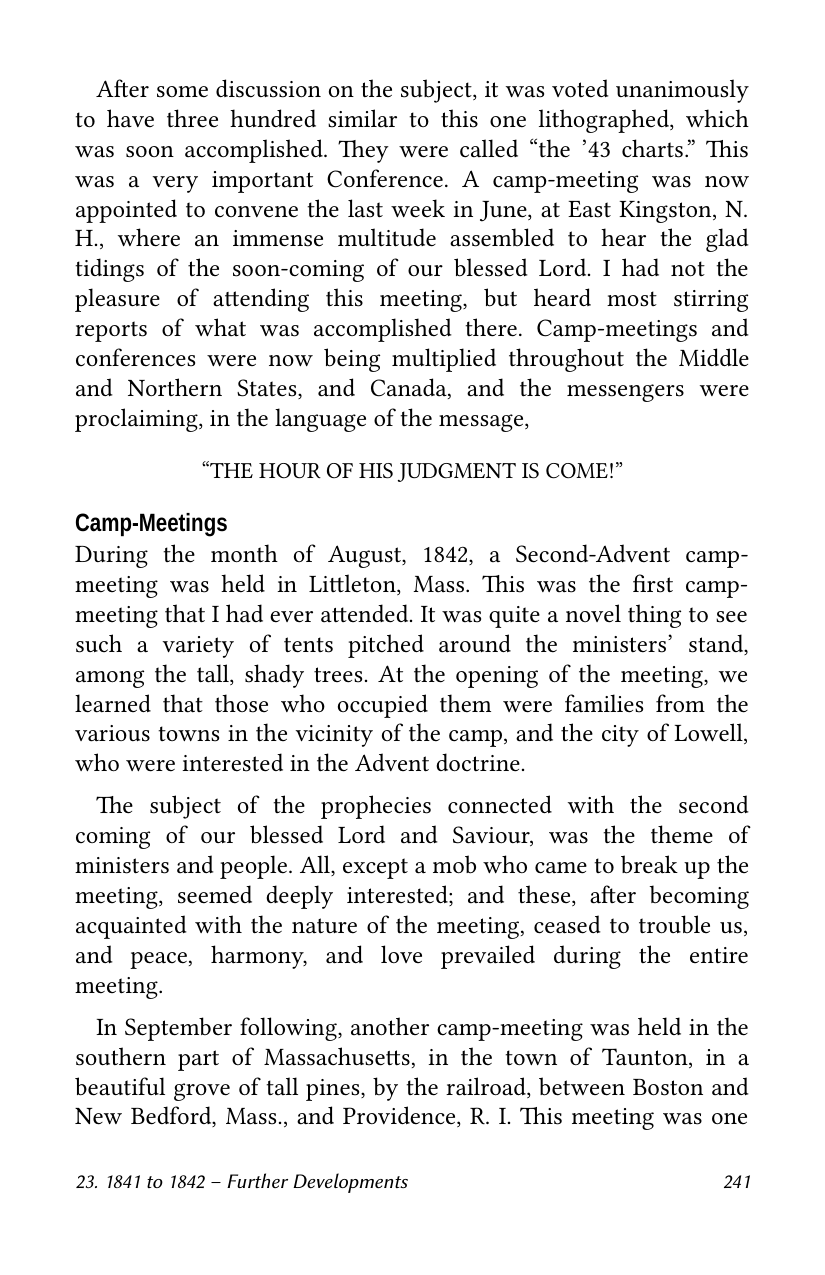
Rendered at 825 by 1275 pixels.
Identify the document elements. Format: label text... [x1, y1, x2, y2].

text During the month of August, 1842, a Second-Advent camp-meeting was held in Littleton, Mass. This was the first camp-meeting that I had ever attended. It was quite a novel thing to see such a variety of tents pitched around the ministers’ stand, among the tall, shady trees. At the opening of the meeting, we learned that those who occupied them were families from the various towns in the vicinity of the camp, and the city of Lowell, who were interested in the Advent doctrine. [75, 540, 750, 778]
text After some discussion on the subject, it was voted unanimously to have three hundred similar to this one lithographed, which was soon accomplished. They were called “the ’43 charts.” This was a very important Conference. A camp-meeting was now appointed to convene the last week in June, at East Kingston, N. H., where an immense multitude assembled to hear the glad tidings of the soon-coming of our blessed Lord. I had not the pleasure of attending this meeting, but heard most stirring reports of what was accomplished there. Camp-meetings and conferences were now being multiplied throughout the Middle and Northern States, and Canada, and the messengers were proclaiming, in the language of the message, [75, 75, 750, 432]
subtitle Camp-Meetings [75, 508, 750, 537]
text In September following, another camp-meeting was held in the southern part of Massachusetts, in the town of Taunton, in a beautiful grove of tall pines, by the railroad, between Boston and New Bedford, Mass., and Providence, R. I. This meeting was one [75, 1013, 750, 1131]
text “THE HOUR OF HIS JUDGMENT IS COME!” [105, 458, 720, 484]
text The subject of the prophecies connected with the second coming of our blessed Lord and Saviour, was the theme of ministers and people. All, except a mob who came to break up the meeting, seemed deeply interested; and these, after becoming acquainted with the nature of the meeting, ceased to trouble us, and peace, harmony, and love prevailed during the entire meeting. [75, 791, 750, 999]
